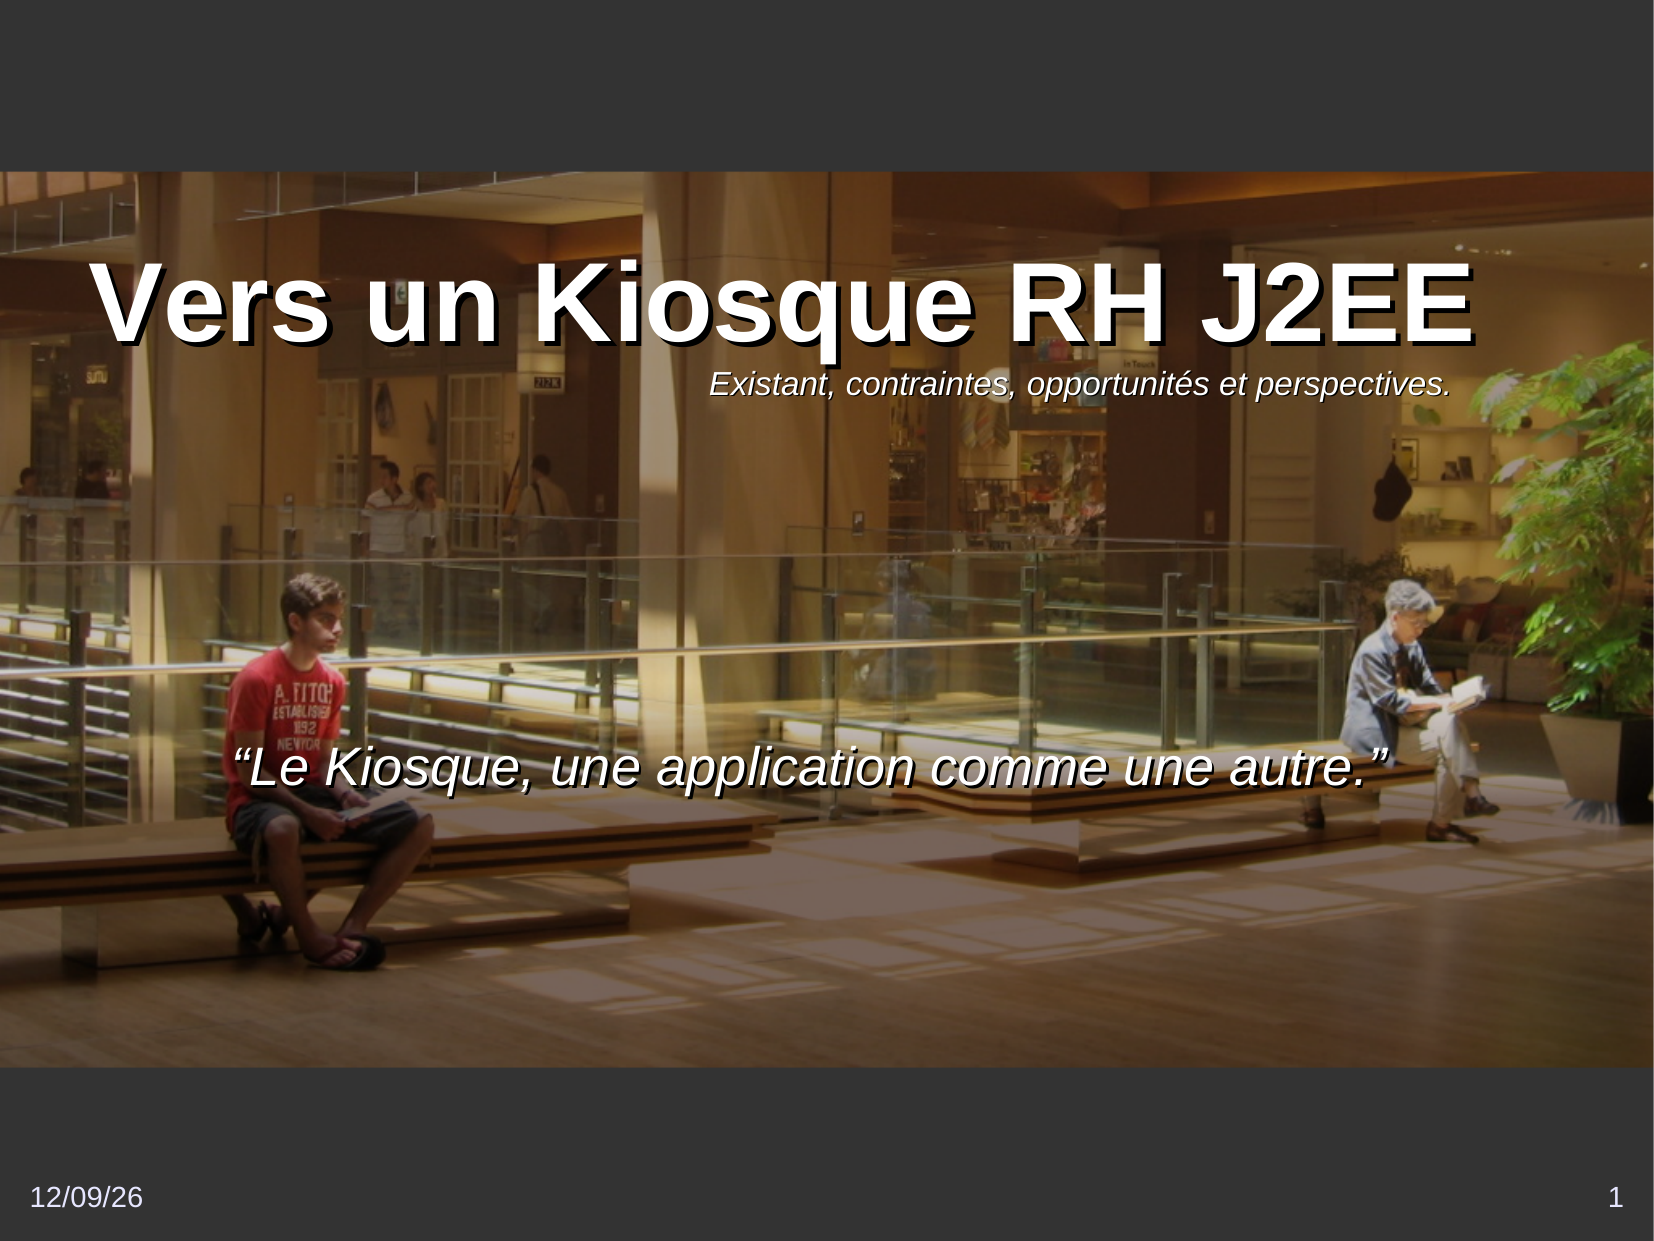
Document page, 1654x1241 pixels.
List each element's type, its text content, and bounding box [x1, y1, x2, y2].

title Vers un Kiosque RH J2EE [88, 214, 1565, 392]
subtitle Existant, contraintes, opportunités et perspectives. [708, 295, 1654, 473]
text_box “Le Kiosque, une application comme une autre.” [231, 736, 1418, 798]
picture [0, 0, 1654, 1241]
